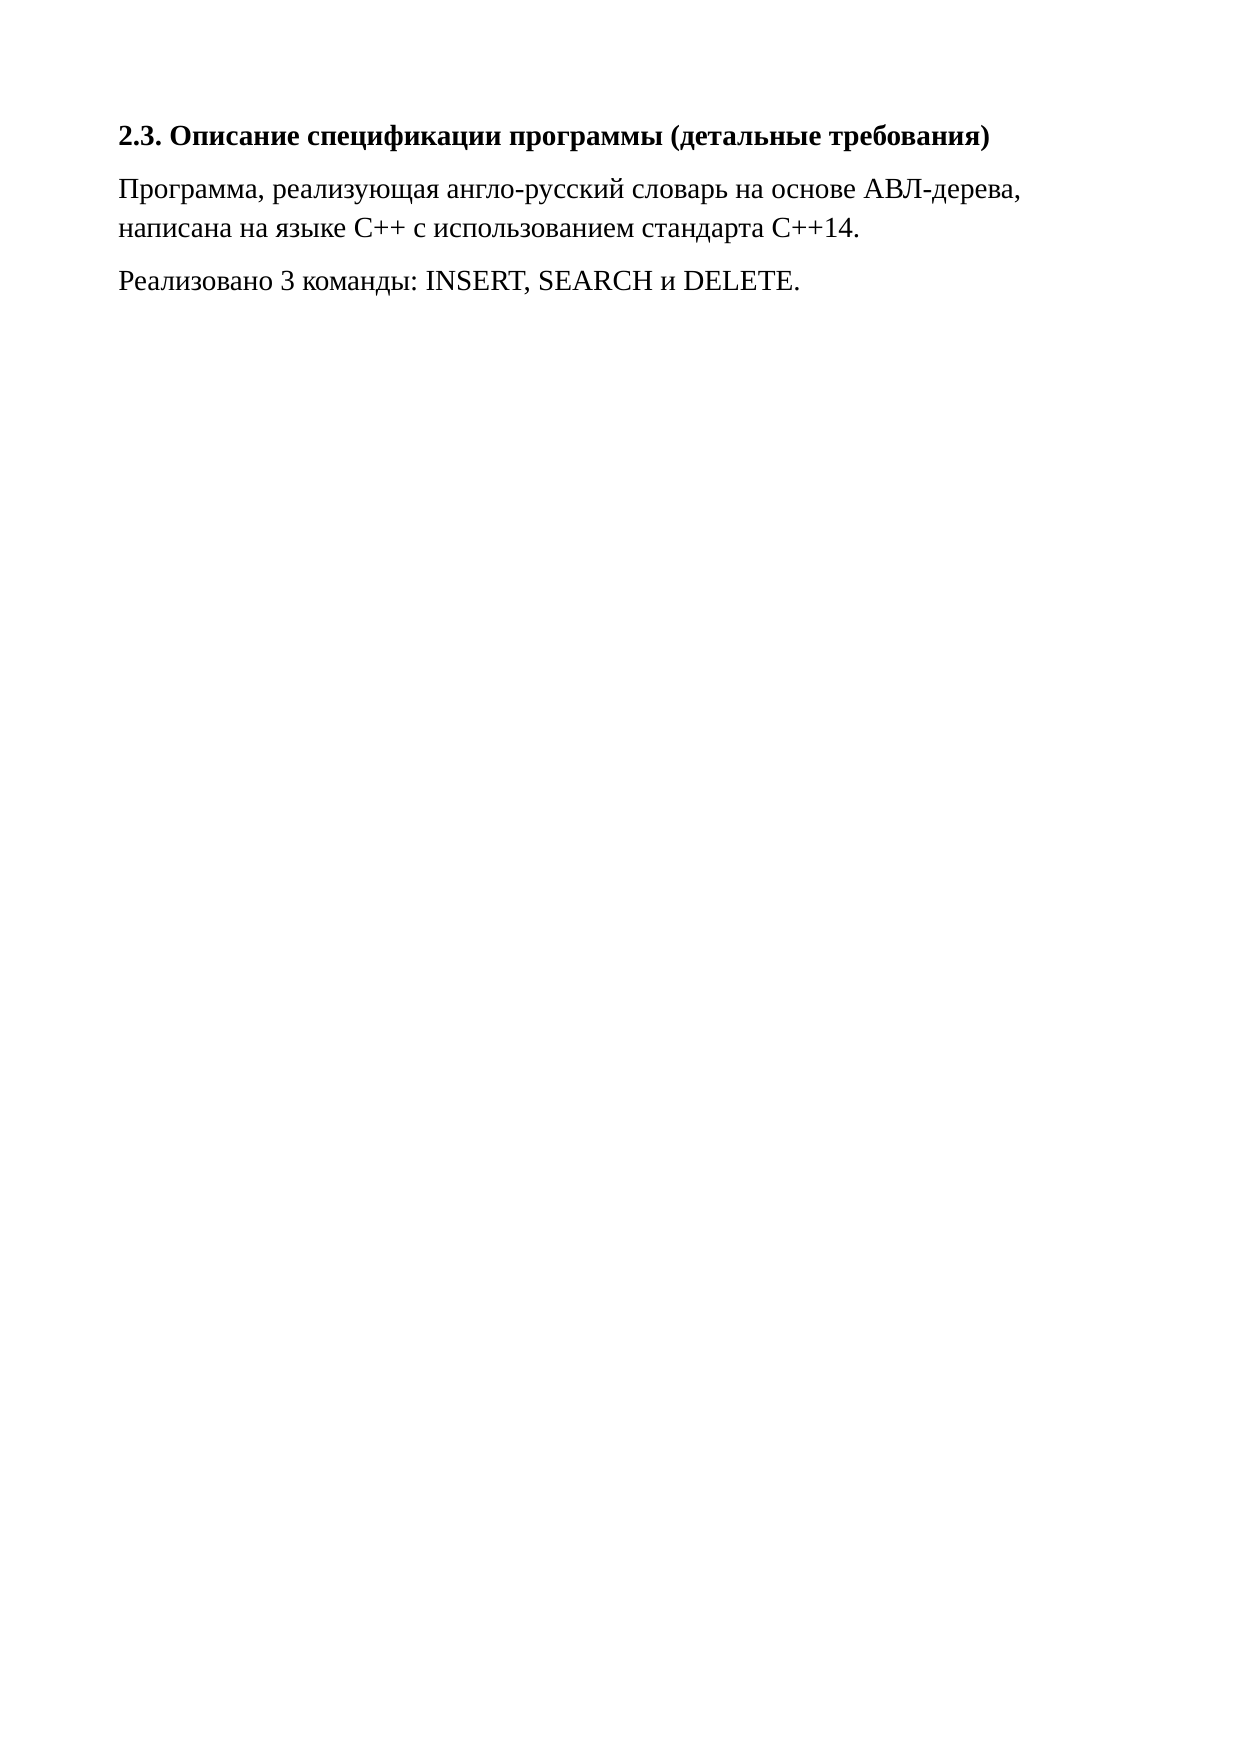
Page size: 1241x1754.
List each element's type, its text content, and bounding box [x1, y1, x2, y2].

text Реализовано 3 команды: INSERT, SEARCH и DELETE. [118, 263, 1122, 296]
text 2.3. Описание спецификации программы (детальные требования) [118, 118, 1122, 152]
text Программа, реализующая англо-русский словарь на основе АВЛ-дерева, написана на языке C++ с использованием стандарта C++14. [118, 171, 1122, 243]
